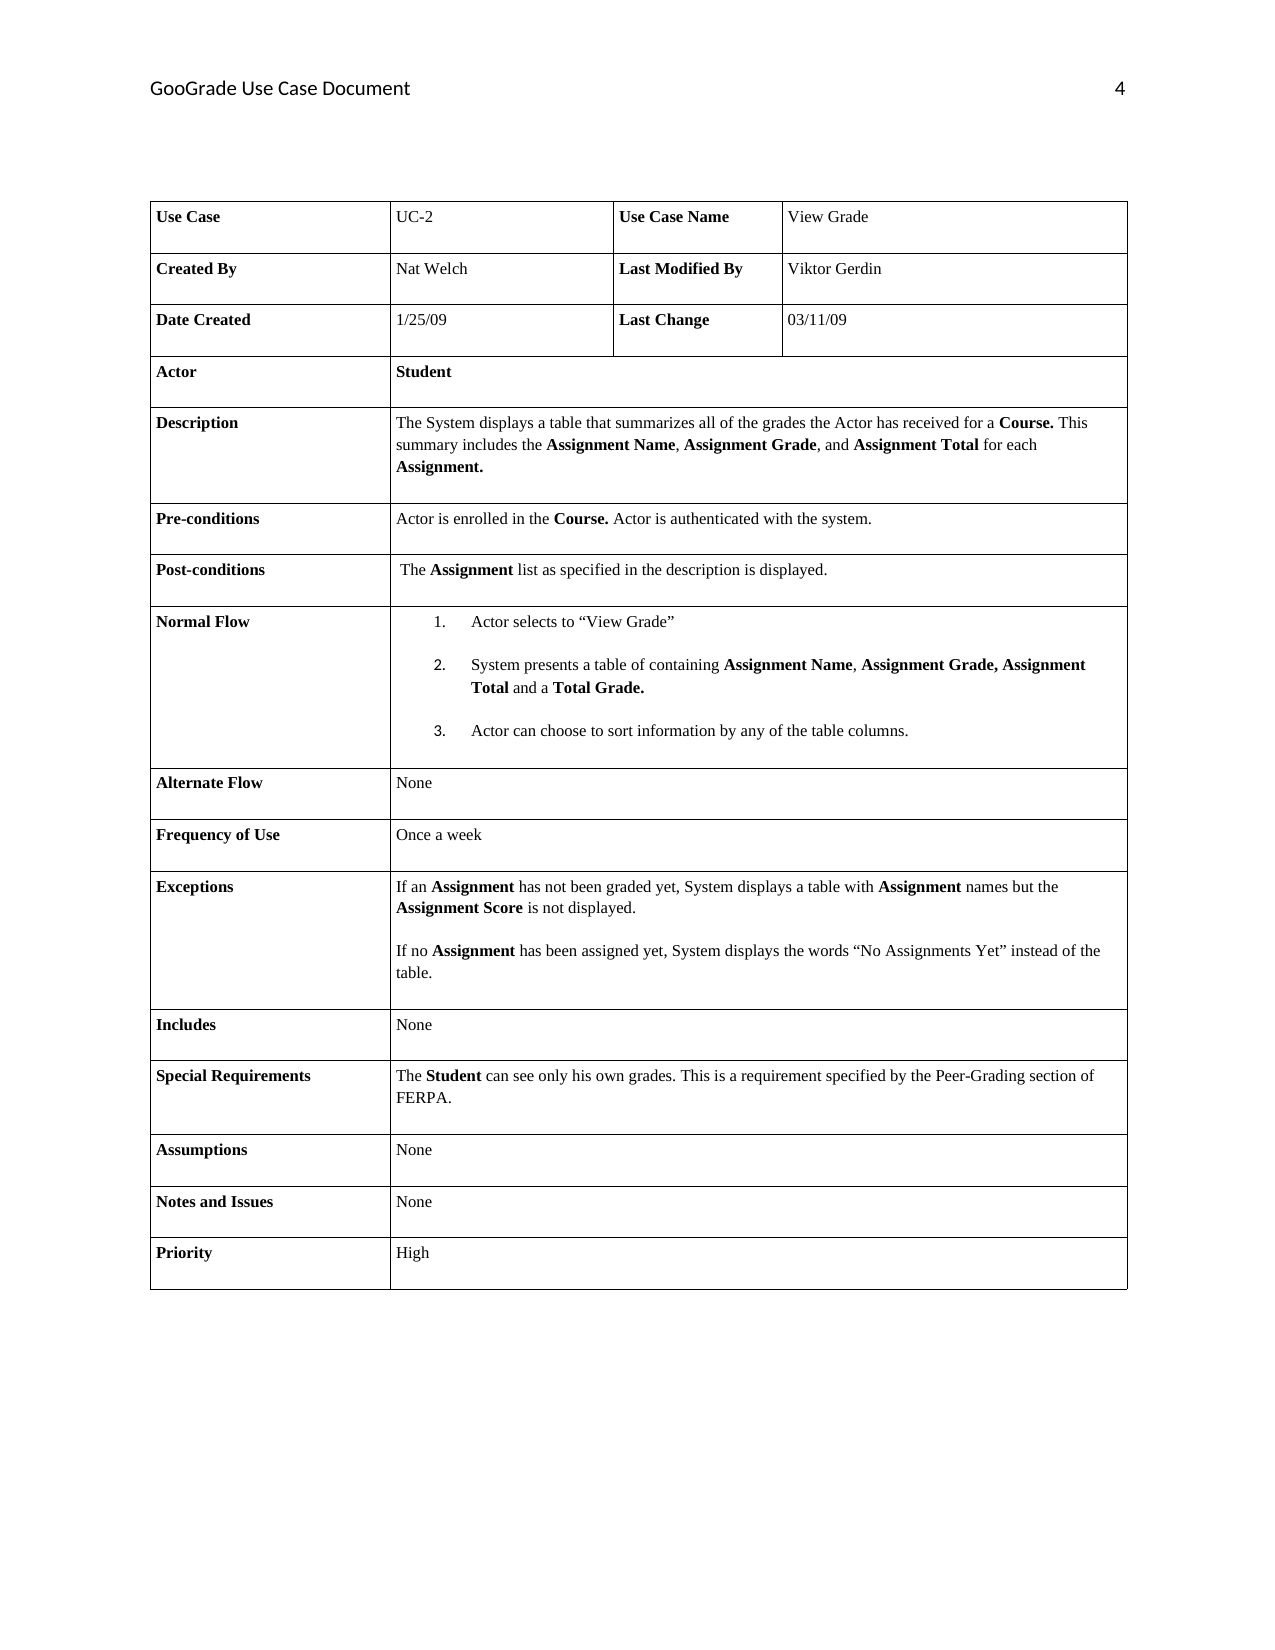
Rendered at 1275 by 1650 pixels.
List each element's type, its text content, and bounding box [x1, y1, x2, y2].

table_cell None [391, 1010, 1127, 1060]
table_cell Actor selects to “View Grade” System presents a table of containing Assignment Name, Assignment Grade, Assignment Total and a Total Grade. Actor can choose to sort information by any of the table columns. [391, 607, 1127, 767]
table_cell Viktor Gerdin [783, 254, 1127, 304]
table_cell Actor [151, 357, 390, 407]
table_cell Includes [151, 1010, 390, 1060]
table_cell 03/11/09 [783, 305, 1127, 356]
table_cell The Assignment list as specified in the description is displayed. [391, 555, 1127, 606]
table_cell The System displays a table that summarizes all of the grades the Actor has received for a Course. This summary includes the Assignment Name, Assignment Grade, and Assignment Total for each Assignment. [391, 408, 1127, 503]
table_cell None [391, 769, 1127, 819]
table_cell Date Created [151, 305, 390, 356]
table_cell 1/25/09 [391, 305, 613, 356]
table_cell Normal Flow [151, 607, 390, 767]
table_cell Frequency of Use [151, 820, 390, 871]
table_cell Last Modified By [614, 254, 782, 304]
table_cell None [391, 1135, 1127, 1186]
table_cell Exceptions [151, 872, 390, 1009]
table_cell Last Change [614, 305, 782, 356]
table_cell The Student can see only his own grades. This is a requirement specified by the Peer-Grading section of FERPA. [391, 1061, 1127, 1134]
table_header Use Case Name [614, 202, 782, 253]
table_cell If an Assignment has not been graded yet, System displays a table with Assignment names but the Assignment Score is not displayed. If no Assignment has been assigned yet, System displays the words “No Assignments Yet” instead of the table. [391, 872, 1127, 1009]
table_cell Priority [151, 1238, 390, 1289]
table_cell Alternate Flow [151, 769, 390, 819]
table_cell Nat Welch [391, 254, 613, 304]
table_header UC-2 [391, 202, 613, 253]
table_cell Description [151, 408, 390, 503]
table_cell Notes and Issues [151, 1187, 390, 1237]
table_cell Pre-conditions [151, 504, 390, 554]
table_cell Actor is enrolled in the Course. Actor is authenticated with the system. [391, 504, 1127, 554]
table_cell Special Requirements [151, 1061, 390, 1134]
table_cell High [391, 1238, 1127, 1289]
table_cell Assumptions [151, 1135, 390, 1186]
table_cell Once a week [391, 820, 1127, 871]
table_cell Student [391, 357, 1127, 407]
table_cell None [391, 1187, 1127, 1237]
table_header View Grade [783, 202, 1127, 253]
table_header Use Case [151, 202, 390, 253]
table_cell Post-conditions [151, 555, 390, 606]
table_cell Created By [151, 254, 390, 304]
